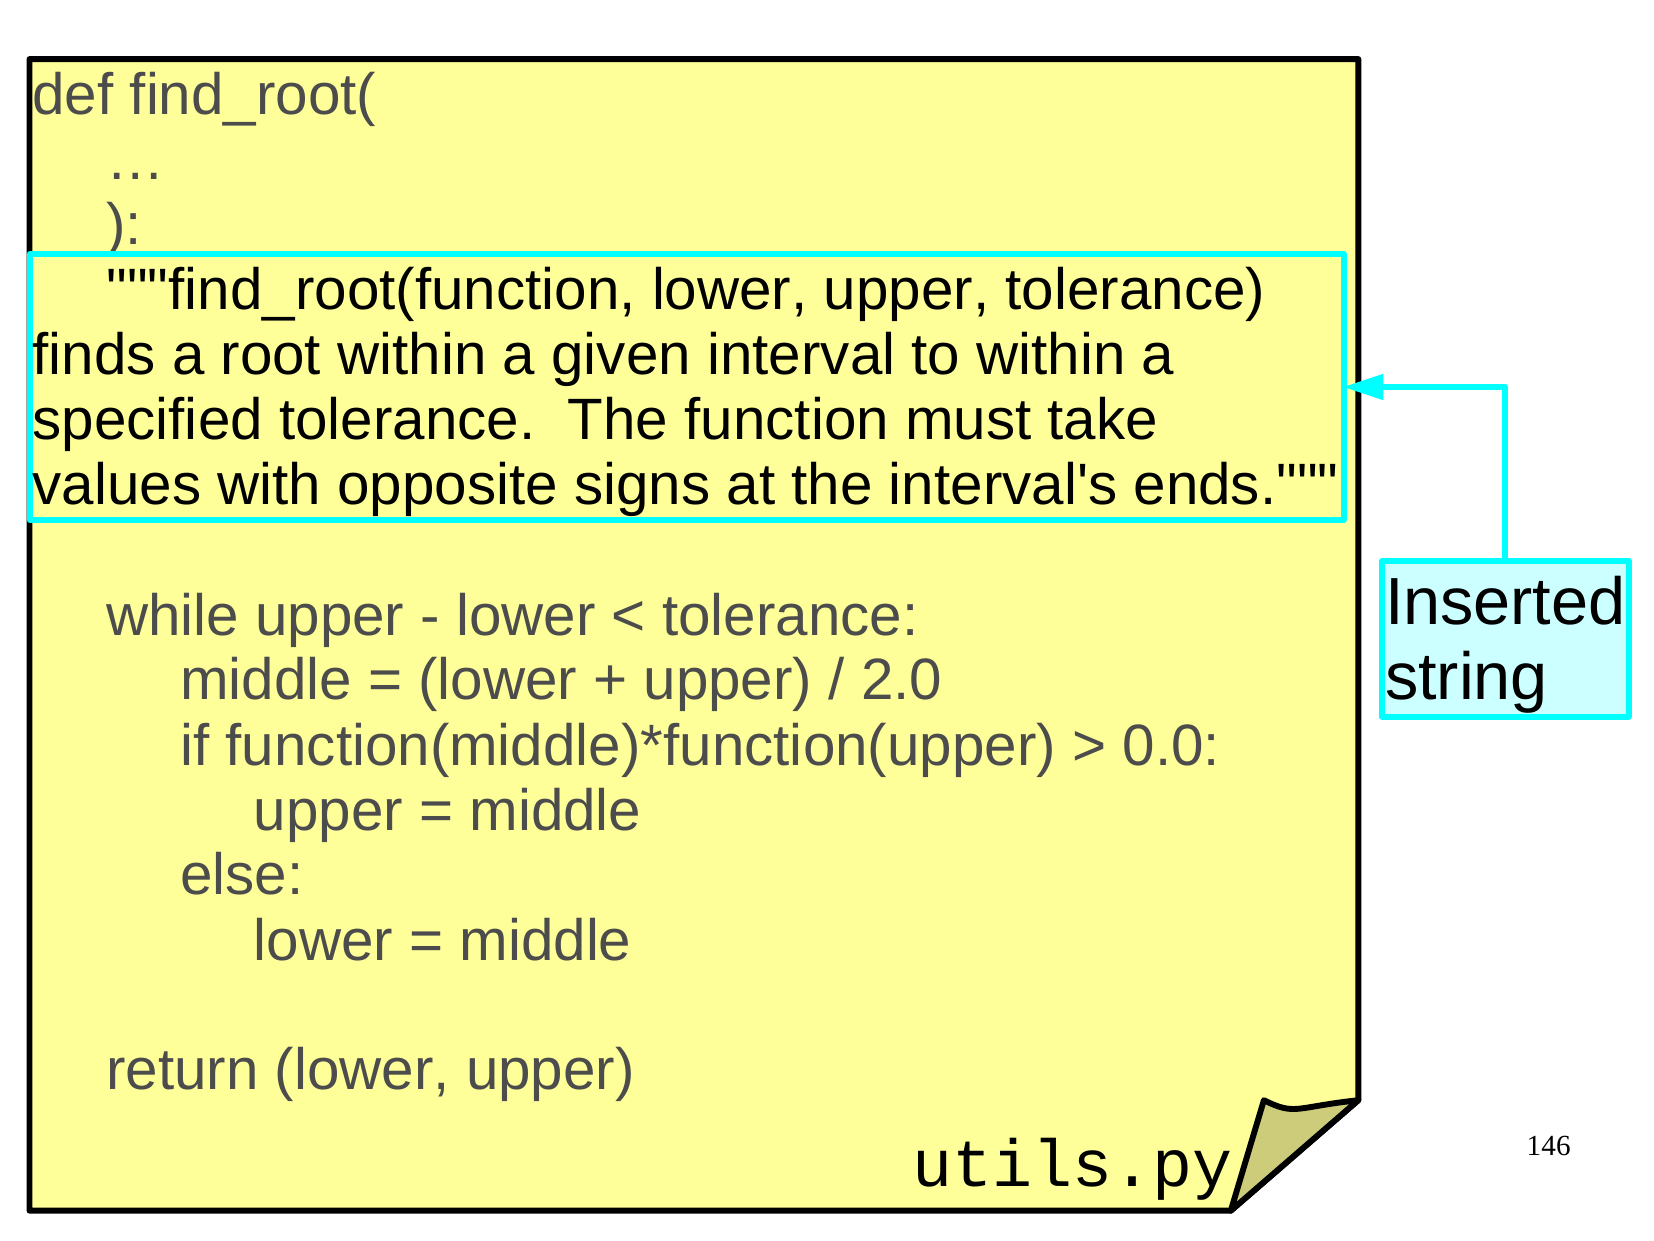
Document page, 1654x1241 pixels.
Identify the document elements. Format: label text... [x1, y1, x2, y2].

text_box def find_root( … ): while upper - lower < tolerance: middle = (lower + upper) / 2.0 if function(middle)*function(upper) > 0.0: upper = middle else: lower = middle return (lower, upper) [29, 59, 1359, 385]
text_box """find_root(function, lower, upper, tolerance) finds a root within a given interval to within a specified tolerance. The function must take values with opposite signs at the interval's ends.""" [29, 253, 1344, 520]
text_box utils.py [909, 1127, 1236, 1210]
text_box def find_root( … ): while upper - lower < tolerance: middle = (lower + upper) / 2.0 if function(middle)*function(upper) > 0.0: upper = middle else: lower = middle return (lower, upper) [29, 389, 1359, 1211]
text_box Inserted string [1381, 561, 1629, 717]
